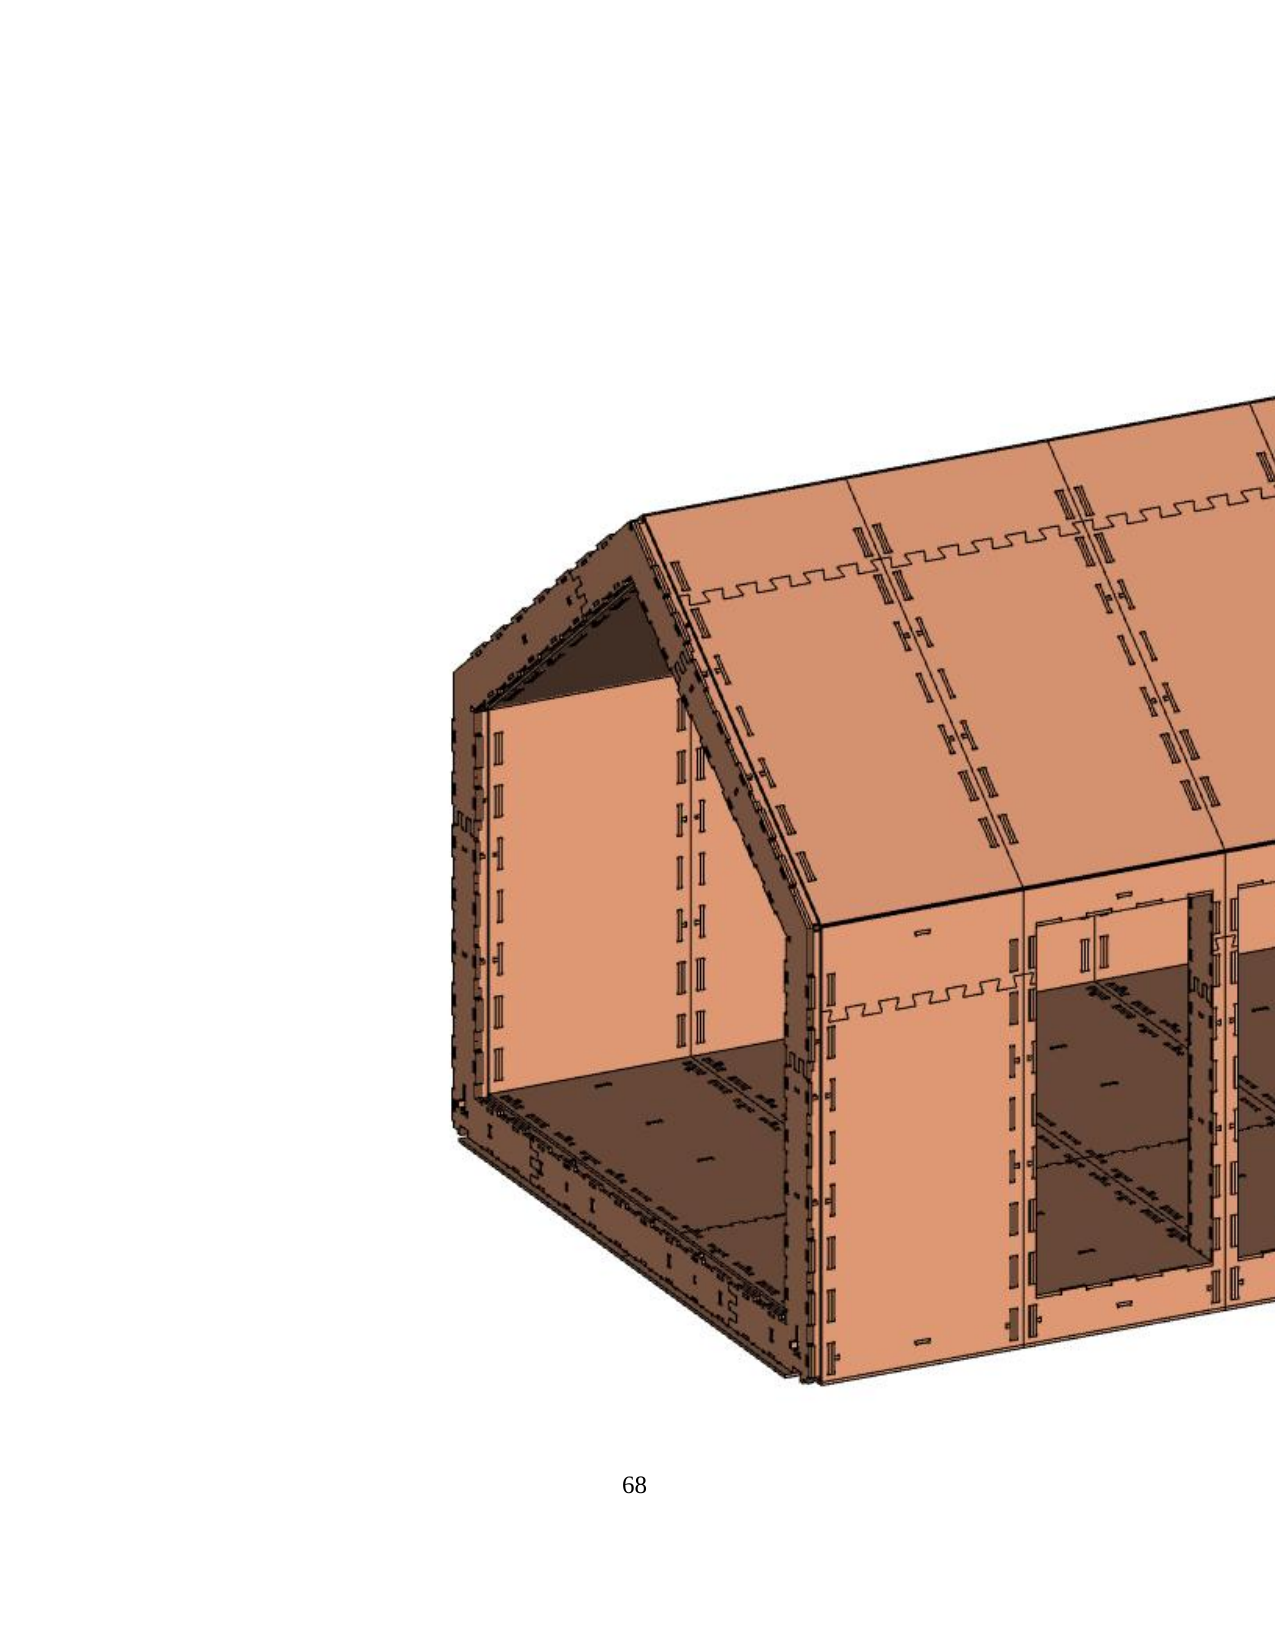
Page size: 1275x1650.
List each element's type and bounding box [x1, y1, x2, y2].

picture [150, 150, 1275, 1441]
